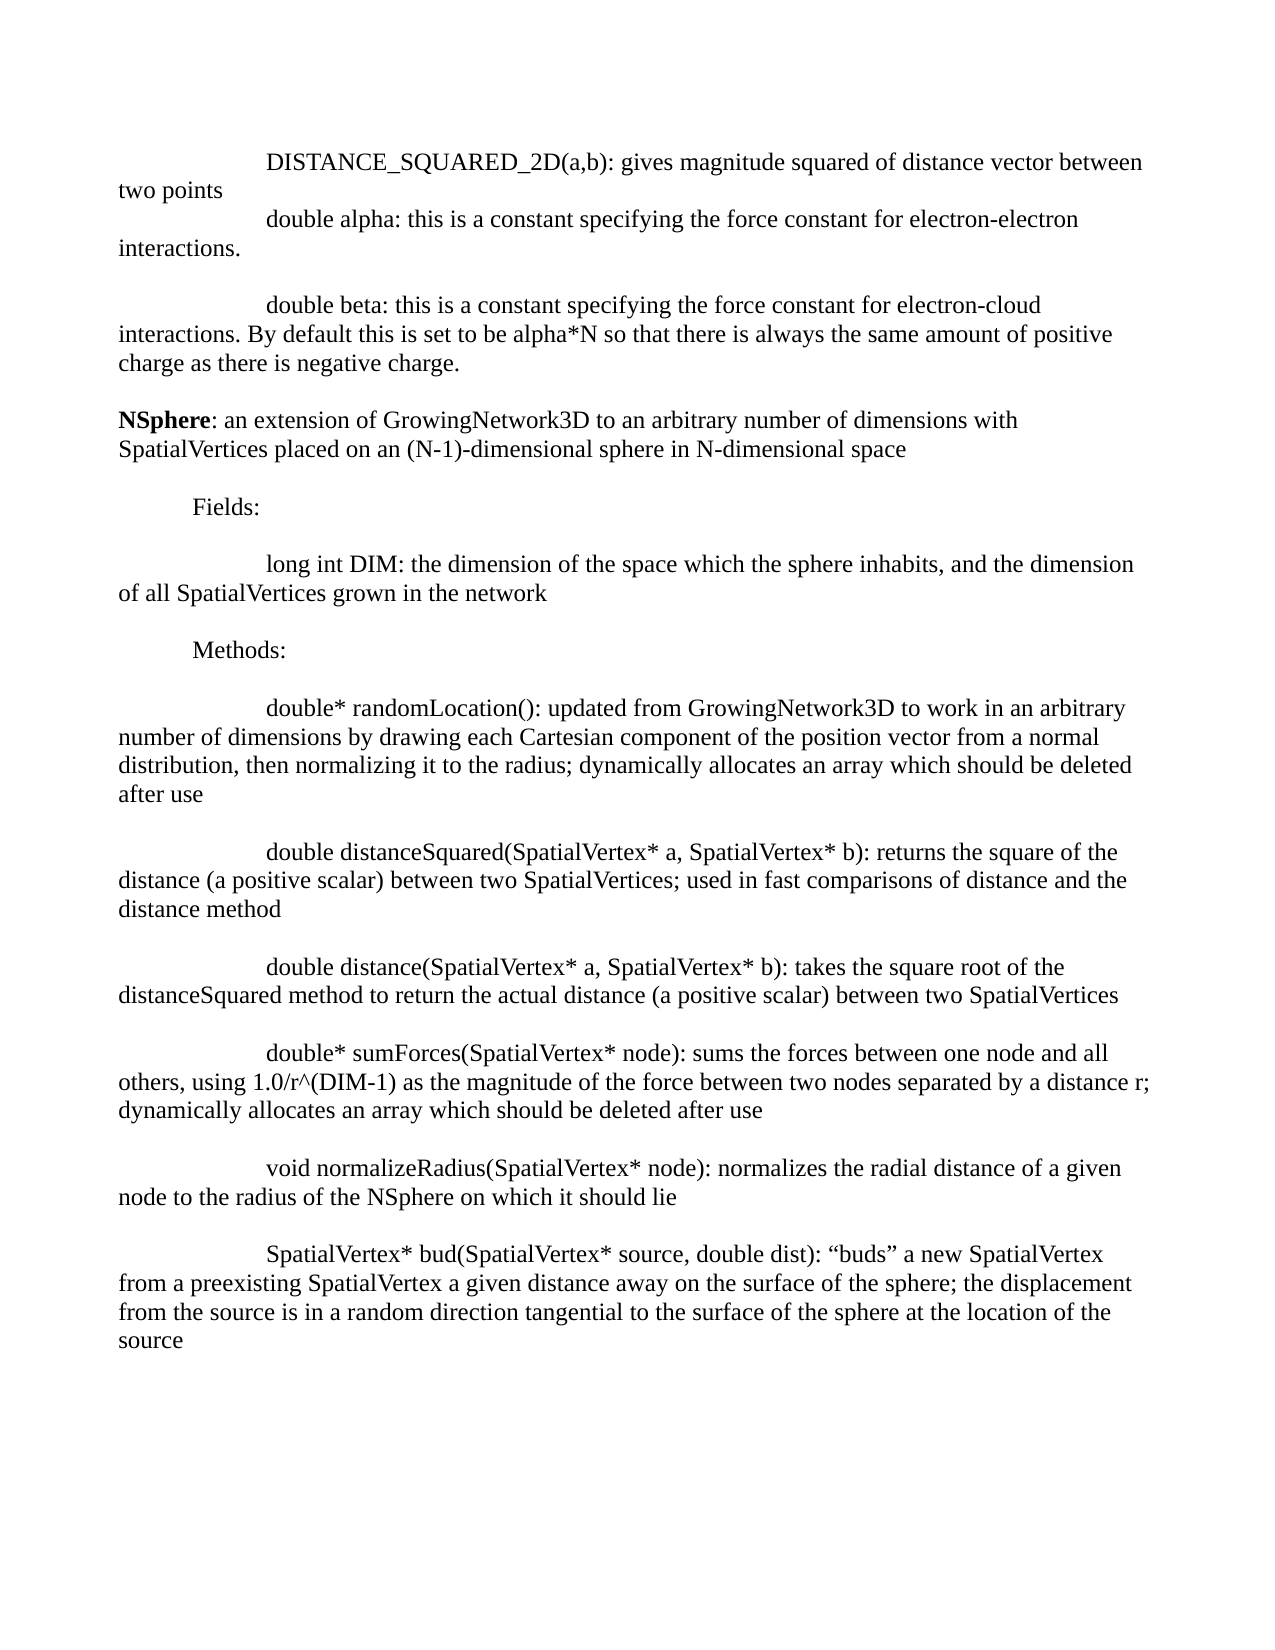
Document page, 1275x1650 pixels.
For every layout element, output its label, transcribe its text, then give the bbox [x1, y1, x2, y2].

text double* sumForces(SpatialVertex* node): sums the forces between one node and all others, using 1.0/r^(DIM-1) as the magnitude of the force between two nodes separated by a distance r; dynamically allocates an array which should be deleted after use [118, 1038, 1157, 1124]
text NSphere: an extension of GrowingNetwork3D to an arbitrary number of dimensions with SpatialVertices placed on an (N-1)-dimensional sphere in N-dimensional space [118, 406, 1157, 463]
text void normalizeRadius(SpatialVertex* node): normalizes the radial distance of a given node to the radius of the NSphere on which it should lie [118, 1153, 1157, 1211]
text double alpha: this is a constant specifying the force constant for electron-electron interactions. [118, 204, 1157, 262]
text SpatialVertex* bud(SpatialVertex* source, double dist): “buds” a new SpatialVertex from a preexisting SpatialVertex a given distance away on the surface of the sphere; the displacement from the source is in a random direction tangential to the surface of the sphere at the location of the source [118, 1239, 1157, 1354]
text Fields: [118, 492, 1157, 521]
text double distance(SpatialVertex* a, SpatialVertex* b): takes the square root of the distanceSquared method to return the actual distance (a positive scalar) between two SpatialVertices [118, 952, 1157, 1009]
text long int DIM: the dimension of the space which the sphere inhabits, and the dimension of all SpatialVertices grown in the network [118, 549, 1157, 607]
text DISTANCE_SQUARED_2D(a,b): gives magnitude squared of distance vector between two points [118, 147, 1157, 204]
text double* randomLocation(): updated from GrowingNetwork3D to work in an arbitrary number of dimensions by drawing each Cartesian component of the position vector from a normal distribution, then normalizing it to the radius; dynamically allocates an array which should be deleted after use [118, 693, 1157, 808]
text double beta: this is a constant specifying the force constant for electron-cloud interactions. By default this is set to be alpha*N so that there is always the same amount of positive charge as there is negative charge. [118, 291, 1157, 377]
text double distanceSquared(SpatialVertex* a, SpatialVertex* b): returns the square of the distance (a positive scalar) between two SpatialVertices; used in fast comparisons of distance and the distance method [118, 837, 1157, 923]
text Methods: [118, 636, 1157, 664]
